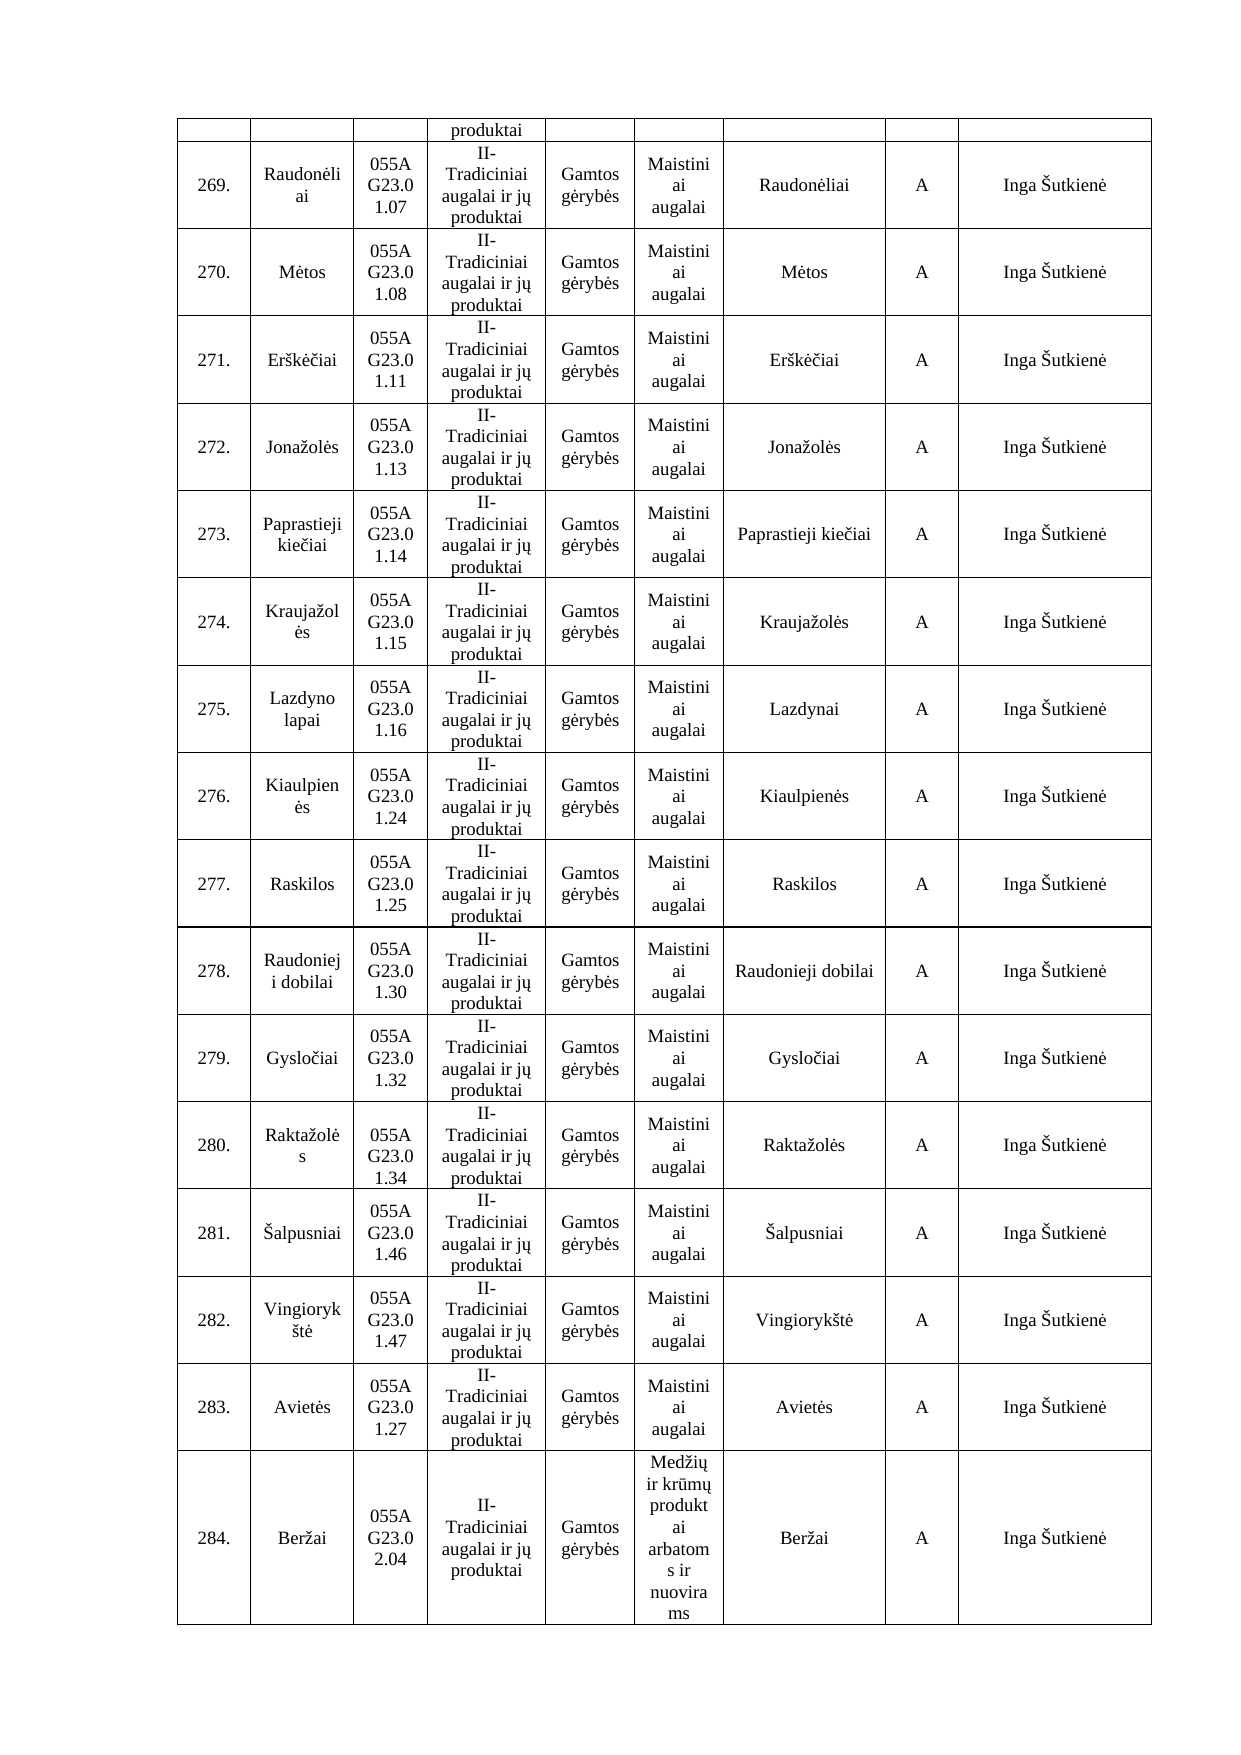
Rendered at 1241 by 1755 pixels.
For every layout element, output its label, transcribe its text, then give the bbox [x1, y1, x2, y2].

table_cell Inga Šutkienė [959, 753, 1151, 839]
table_cell 280. [178, 1102, 250, 1188]
table_cell Raudonėliai [724, 142, 885, 228]
table_cell Raktažolės [724, 1102, 885, 1188]
table_cell A [886, 840, 958, 926]
table_cell Gysločiai [251, 1015, 353, 1101]
table_cell Jonažolės [724, 404, 885, 490]
table_cell II-Tradiciniai augalai ir jų produktai [428, 1102, 545, 1188]
table_cell Maistiniai augalai [635, 404, 723, 490]
table_cell [959, 119, 1151, 141]
table_cell Gamtos gėrybės [546, 1102, 634, 1188]
table_cell Inga Šutkienė [959, 928, 1151, 1014]
table_cell Gamtos gėrybės [546, 1451, 634, 1624]
table_cell Gysločiai [724, 1015, 885, 1101]
table_cell 282. [178, 1277, 250, 1363]
table_cell Gamtos gėrybės [546, 1015, 634, 1101]
table_cell Gamtos gėrybės [546, 142, 634, 228]
table_cell II-Tradiciniai augalai ir jų produktai [428, 316, 545, 403]
table_cell 055AG23.01.08 [354, 229, 427, 315]
table_cell II-Tradiciniai augalai ir jų produktai [428, 142, 545, 228]
table_cell Inga Šutkienė [959, 1277, 1151, 1363]
table_cell 055AG23.01.16 [354, 666, 427, 752]
table_cell A [886, 1277, 958, 1363]
table_cell Maistiniai augalai [635, 666, 723, 752]
table_cell 055AG23.01.11 [354, 316, 427, 403]
table_cell Raktažolės [251, 1102, 353, 1188]
table_cell 271. [178, 316, 250, 403]
table_cell Mėtos [251, 229, 353, 315]
table_cell A [886, 491, 958, 577]
table_cell II-Tradiciniai augalai ir jų produktai [428, 404, 545, 490]
table_cell Inga Šutkienė [959, 1102, 1151, 1188]
table_cell A [886, 928, 958, 1014]
table_cell 269. [178, 142, 250, 228]
table_cell Raudonieji dobilai [251, 928, 353, 1014]
table_cell Gamtos gėrybės [546, 491, 634, 577]
table_cell Kiaulpienės [251, 753, 353, 839]
table_cell A [886, 1102, 958, 1188]
table_cell 283. [178, 1364, 250, 1450]
table_cell Maistiniai augalai [635, 229, 723, 315]
table_cell A [886, 229, 958, 315]
table_cell Erškėčiai [724, 316, 885, 403]
table_cell Erškėčiai [251, 316, 353, 403]
table_cell II-Tradiciniai augalai ir jų produktai [428, 1364, 545, 1450]
table_cell Gamtos gėrybės [546, 840, 634, 926]
table_cell 055AG23.01.30 [354, 928, 427, 1014]
table_cell Gamtos gėrybės [546, 316, 634, 403]
table_cell Maistiniai augalai [635, 1015, 723, 1101]
table_cell Raudonėliai [251, 142, 353, 228]
table_cell 055AG23.01.14 [354, 491, 427, 577]
table_cell II-Tradiciniai augalai ir jų produktai [428, 840, 545, 926]
table_cell Maistiniai augalai [635, 840, 723, 926]
table_cell Inga Šutkienė [959, 1451, 1151, 1624]
table_cell Maistiniai augalai [635, 1364, 723, 1450]
table_cell 055AG23.01.25 [354, 840, 427, 926]
table_cell A [886, 316, 958, 403]
table_cell 055AG23.01.27 [354, 1364, 427, 1450]
table_cell Inga Šutkienė [959, 1189, 1151, 1276]
table_cell Vingiorykštė [251, 1277, 353, 1363]
table_cell Inga Šutkienė [959, 229, 1151, 315]
table_cell II-Tradiciniai augalai ir jų produktai [428, 1189, 545, 1276]
table_cell Gamtos gėrybės [546, 753, 634, 839]
table_cell [724, 119, 885, 141]
table_cell Maistiniai augalai [635, 578, 723, 664]
table_cell [354, 119, 427, 141]
table_cell A [886, 578, 958, 664]
table_cell Maistiniai augalai [635, 1102, 723, 1188]
table_cell Maistiniai augalai [635, 1189, 723, 1276]
table_cell II-Tradiciniai augalai ir jų produktai [428, 1451, 545, 1624]
table_cell 273. [178, 491, 250, 577]
table_cell 055AG23.01.46 [354, 1189, 427, 1276]
table_cell Gamtos gėrybės [546, 1277, 634, 1363]
table_cell [251, 119, 353, 141]
table_cell Beržai [251, 1451, 353, 1624]
table_cell II-Tradiciniai augalai ir jų produktai [428, 229, 545, 315]
table_cell Inga Šutkienė [959, 1015, 1151, 1101]
table_cell Gamtos gėrybės [546, 928, 634, 1014]
table_cell 055AG23.01.15 [354, 578, 427, 664]
table_cell Inga Šutkienė [959, 491, 1151, 577]
table_cell A [886, 142, 958, 228]
table_cell II-Tradiciniai augalai ir jų produktai [428, 928, 545, 1014]
table_cell A [886, 1189, 958, 1276]
table_cell Lazdyno lapai [251, 666, 353, 752]
table_cell Gamtos gėrybės [546, 1189, 634, 1276]
table_cell Beržai [724, 1451, 885, 1624]
table_cell [178, 119, 250, 141]
table_cell [635, 119, 723, 141]
table_cell Medžių ir krūmų produktai arbatoms ir nuovirams [635, 1451, 723, 1624]
table_cell Gamtos gėrybės [546, 404, 634, 490]
table_cell 055AG23.01.07 [354, 142, 427, 228]
table_cell Gamtos gėrybės [546, 229, 634, 315]
table_cell Raskilos [251, 840, 353, 926]
table_cell Gamtos gėrybės [546, 578, 634, 664]
table_cell Maistiniai augalai [635, 753, 723, 839]
table_cell Maistiniai augalai [635, 491, 723, 577]
table_cell A [886, 753, 958, 839]
table_cell [886, 119, 958, 141]
table_cell 272. [178, 404, 250, 490]
table_cell Maistiniai augalai [635, 1277, 723, 1363]
table_cell Avietės [724, 1364, 885, 1450]
table_cell Inga Šutkienė [959, 666, 1151, 752]
table_cell Mėtos [724, 229, 885, 315]
table_cell Lazdynai [724, 666, 885, 752]
table_cell 055AG23.01.24 [354, 753, 427, 839]
table_cell Gamtos gėrybės [546, 666, 634, 752]
table_cell 055AG23.02.04 [354, 1451, 427, 1624]
table_cell 274. [178, 578, 250, 664]
table_cell A [886, 404, 958, 490]
table_cell 276. [178, 753, 250, 839]
table_cell II-Tradiciniai augalai ir jų produktai [428, 1277, 545, 1363]
table_cell II-Tradiciniai augalai ir jų produktai [428, 1015, 545, 1101]
table_cell 279. [178, 1015, 250, 1101]
table_cell Inga Šutkienė [959, 316, 1151, 403]
table_cell Kiaulpienės [724, 753, 885, 839]
table_cell [546, 119, 634, 141]
table_cell Kraujažolės [251, 578, 353, 664]
table_cell A [886, 1015, 958, 1101]
table_cell Avietės [251, 1364, 353, 1450]
table_cell Jonažolės [251, 404, 353, 490]
table_cell Šalpusniai [251, 1189, 353, 1276]
table_cell Inga Šutkienė [959, 404, 1151, 490]
table_cell Maistiniai augalai [635, 142, 723, 228]
table_cell 055AG23.01.13 [354, 404, 427, 490]
table_cell 275. [178, 666, 250, 752]
table_cell A [886, 666, 958, 752]
table_cell 277. [178, 840, 250, 926]
table_cell A [886, 1451, 958, 1624]
table_cell 278. [178, 928, 250, 1014]
table_cell 055AG23.01.32 [354, 1015, 427, 1101]
table_cell Raskilos [724, 840, 885, 926]
table_cell 270. [178, 229, 250, 315]
table_cell 281. [178, 1189, 250, 1276]
table_cell Vingiorykštė [724, 1277, 885, 1363]
table_cell Paprastieji kiečiai [251, 491, 353, 577]
table_cell Gamtos gėrybės [546, 1364, 634, 1450]
table_cell Inga Šutkienė [959, 578, 1151, 664]
table_cell Maistiniai augalai [635, 316, 723, 403]
table_cell 055AG23.01.47 [354, 1277, 427, 1363]
table_cell produktai [428, 119, 545, 141]
table_cell Inga Šutkienė [959, 840, 1151, 926]
table_cell Inga Šutkienė [959, 142, 1151, 228]
table_cell 055AG23.01.34 [354, 1102, 427, 1188]
table_cell Paprastieji kiečiai [724, 491, 885, 577]
table_cell Inga Šutkienė [959, 1364, 1151, 1450]
table_cell II-Tradiciniai augalai ir jų produktai [428, 753, 545, 839]
table_cell Kraujažolės [724, 578, 885, 664]
table_cell Maistiniai augalai [635, 928, 723, 1014]
table_cell 284. [178, 1451, 250, 1624]
table_cell II-Tradiciniai augalai ir jų produktai [428, 491, 545, 577]
table_cell A [886, 1364, 958, 1450]
table_cell Šalpusniai [724, 1189, 885, 1276]
table_cell II-Tradiciniai augalai ir jų produktai [428, 578, 545, 664]
table_cell II-Tradiciniai augalai ir jų produktai [428, 666, 545, 752]
table_cell Raudonieji dobilai [724, 928, 885, 1014]
